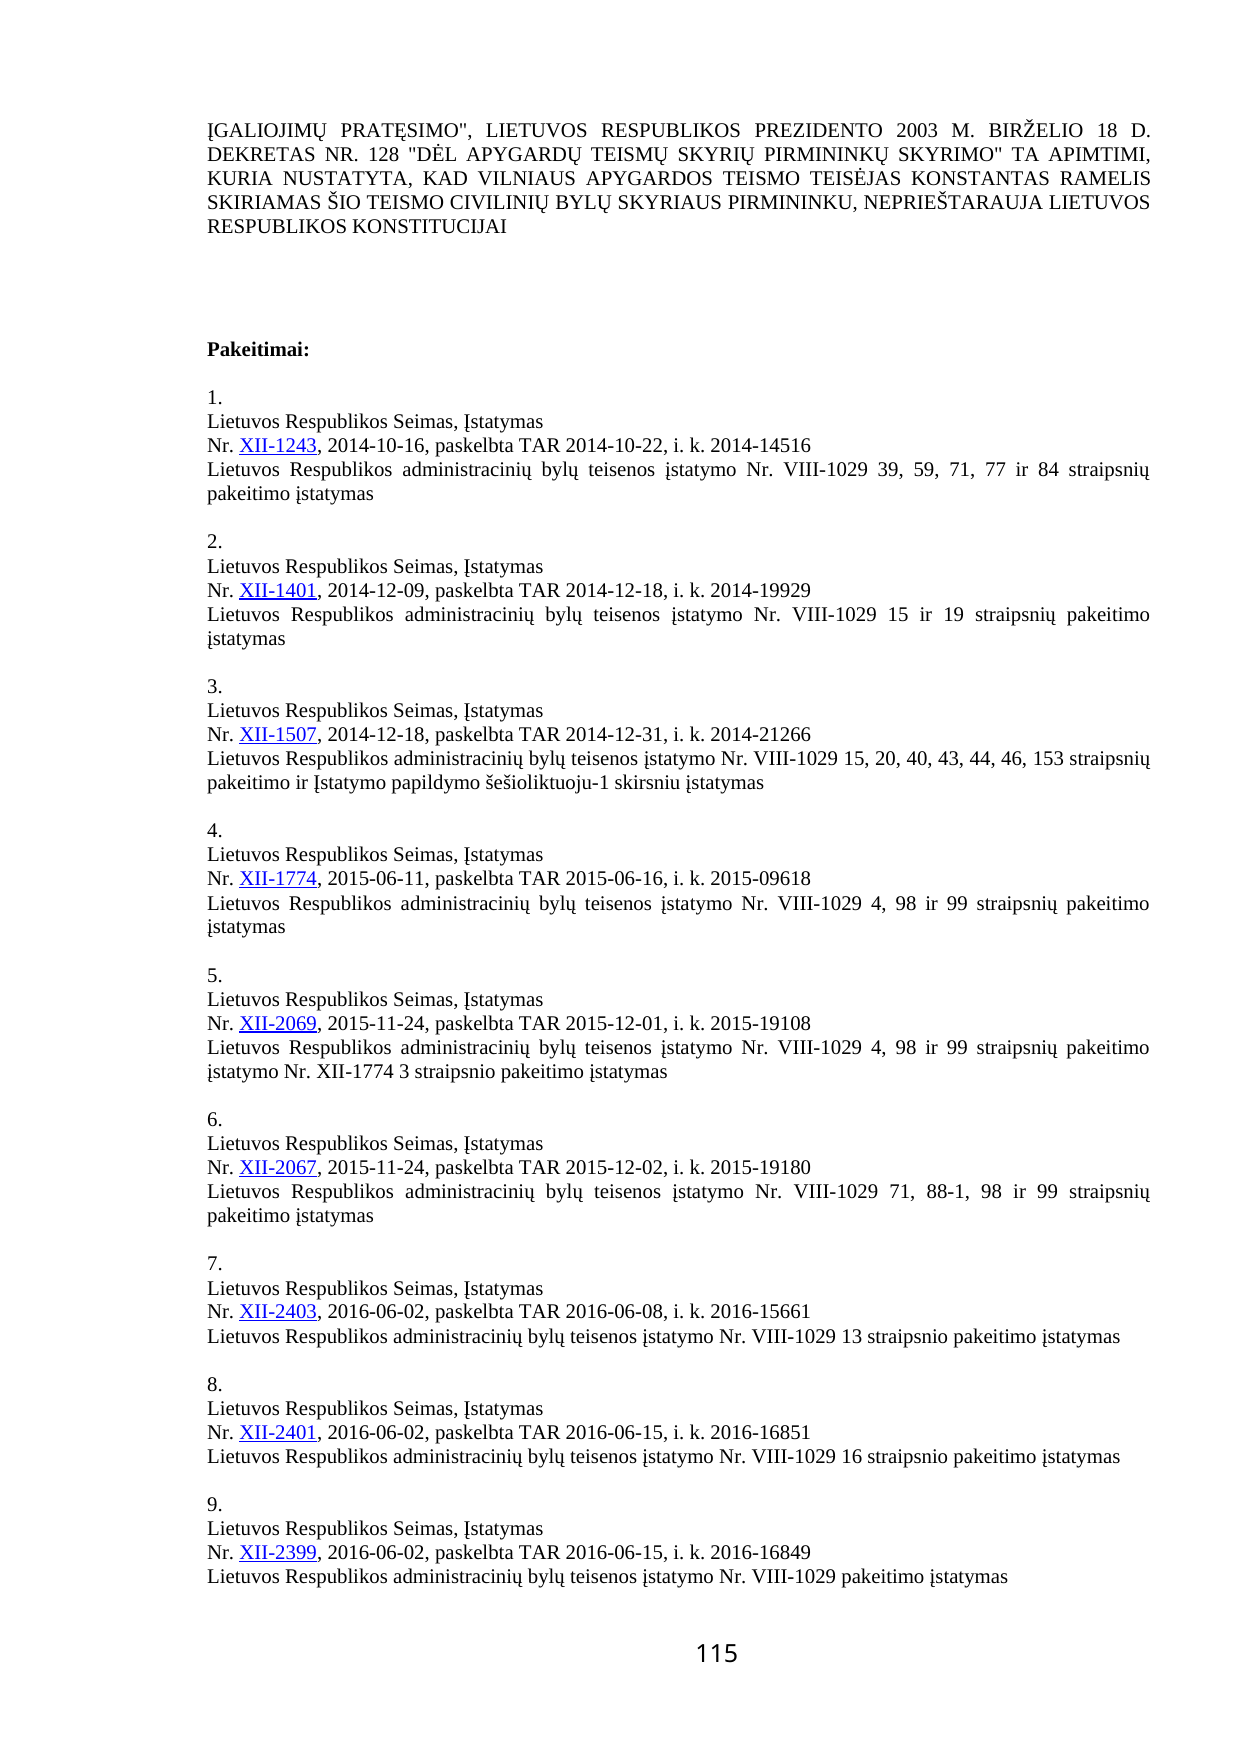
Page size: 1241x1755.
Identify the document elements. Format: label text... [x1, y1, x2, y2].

text Lietuvos Respublikos Seimas, Įstatymas [207, 553, 1152, 578]
text Lietuvos Respublikos administracinių bylų teisenos įstatymo Nr. VIII-1029 39, 59, 71, 77 ir 84 straipsnių pakeitimo įstatymas [207, 457, 1152, 505]
text Lietuvos Respublikos Seimas, Įstatymas [207, 409, 1152, 433]
text Lietuvos Respublikos administracinių bylų teisenos įstatymo Nr. VIII-1029 4, 98 ir 99 straipsnių pakeitimo įstatymo Nr. XII-1774 3 straipsnio pakeitimo įstatymas [207, 1035, 1152, 1083]
text Lietuvos Respublikos administracinių bylų teisenos įstatymo Nr. VIII-1029 4, 98 ir 99 straipsnių pakeitimo įstatymas [207, 890, 1152, 938]
text 5. [207, 963, 1152, 987]
text Nr. XII-1774, 2015-06-11, paskelbta TAR 2015-06-16, i. k. 2015-09618 [207, 866, 1152, 890]
text Pakeitimai: [207, 337, 1152, 361]
text Lietuvos Respublikos Seimas, Įstatymas [207, 842, 1152, 866]
text 8. [207, 1372, 1152, 1396]
text Nr. XII-2401, 2016-06-02, paskelbta TAR 2016-06-15, i. k. 2016-16851 [207, 1420, 1152, 1444]
text ĮGALIOJIMŲ PRATĘSIMO", LIETUVOS RESPUBLIKOS PREZIDENTO 2003 M. BIRŽELIO 18 D. DEKRETAS NR. 128 "DĖL APYGARDŲ TEISMŲ SKYRIŲ PIRMININKŲ SKYRIMO" TA APIMTIMI, KURIA NUSTATYTA, KAD VILNIAUS APYGARDOS TEISMO TEISĖJAS KONSTANTAS RAMELIS SKIRIAMAS ŠIO TEISMO CIVILINIŲ BYLŲ SKYRIAUS PIRMININKU, NEPRIEŠTARAUJA LIETUVOS RESPUBLIKOS KONSTITUCIJAI [207, 118, 1152, 238]
text Nr. XII-1507, 2014-12-18, paskelbta TAR 2014-12-31, i. k. 2014-21266 [207, 722, 1152, 746]
text 3. [207, 674, 1152, 698]
text 6. [207, 1107, 1152, 1131]
text Lietuvos Respublikos Seimas, Įstatymas [207, 987, 1152, 1011]
text Lietuvos Respublikos Seimas, Įstatymas [207, 1131, 1152, 1155]
text Lietuvos Respublikos administracinių bylų teisenos įstatymo Nr. VIII-1029 71, 88-1, 98 ir 99 straipsnių pakeitimo įstatymas [207, 1179, 1152, 1227]
text 4. [207, 818, 1152, 842]
text Lietuvos Respublikos Seimas, Įstatymas [207, 698, 1152, 722]
text Nr. XII-2399, 2016-06-02, paskelbta TAR 2016-06-15, i. k. 2016-16849 [207, 1540, 1152, 1564]
text Nr. XII-2067, 2015-11-24, paskelbta TAR 2015-12-02, i. k. 2015-19180 [207, 1155, 1152, 1179]
text Lietuvos Respublikos administracinių bylų teisenos įstatymo Nr. VIII-1029 13 straipsnio pakeitimo įstatymas [207, 1323, 1152, 1348]
text 1. [207, 385, 1152, 409]
text Lietuvos Respublikos administracinių bylų teisenos įstatymo Nr. VIII-1029 15, 20, 40, 43, 44, 46, 153 straipsnių pakeitimo ir Įstatymo papildymo šešioliktuoju-1 skirsniu įstatymas [207, 746, 1152, 794]
text Nr. XII-1401, 2014-12-09, paskelbta TAR 2014-12-18, i. k. 2014-19929 [207, 578, 1152, 602]
text Nr. XII-2403, 2016-06-02, paskelbta TAR 2016-06-08, i. k. 2016-15661 [207, 1299, 1152, 1323]
text Lietuvos Respublikos administracinių bylų teisenos įstatymo Nr. VIII-1029 15 ir 19 straipsnių pakeitimo įstatymas [207, 602, 1152, 650]
text 2. [207, 529, 1152, 553]
text Lietuvos Respublikos Seimas, Įstatymas [207, 1275, 1152, 1299]
text Nr. XII-2069, 2015-11-24, paskelbta TAR 2015-12-01, i. k. 2015-19108 [207, 1011, 1152, 1035]
text Lietuvos Respublikos Seimas, Įstatymas [207, 1396, 1152, 1420]
text Nr. XII-1243, 2014-10-16, paskelbta TAR 2014-10-22, i. k. 2014-14516 [207, 433, 1152, 457]
text Lietuvos Respublikos administracinių bylų teisenos įstatymo Nr. VIII-1029 16 straipsnio pakeitimo įstatymas [207, 1444, 1152, 1468]
text Lietuvos Respublikos Seimas, Įstatymas [207, 1516, 1152, 1540]
text 7. [207, 1251, 1152, 1275]
text 9. [207, 1492, 1152, 1516]
text Lietuvos Respublikos administracinių bylų teisenos įstatymo Nr. VIII-1029 pakeitimo įstatymas [207, 1564, 1152, 1588]
